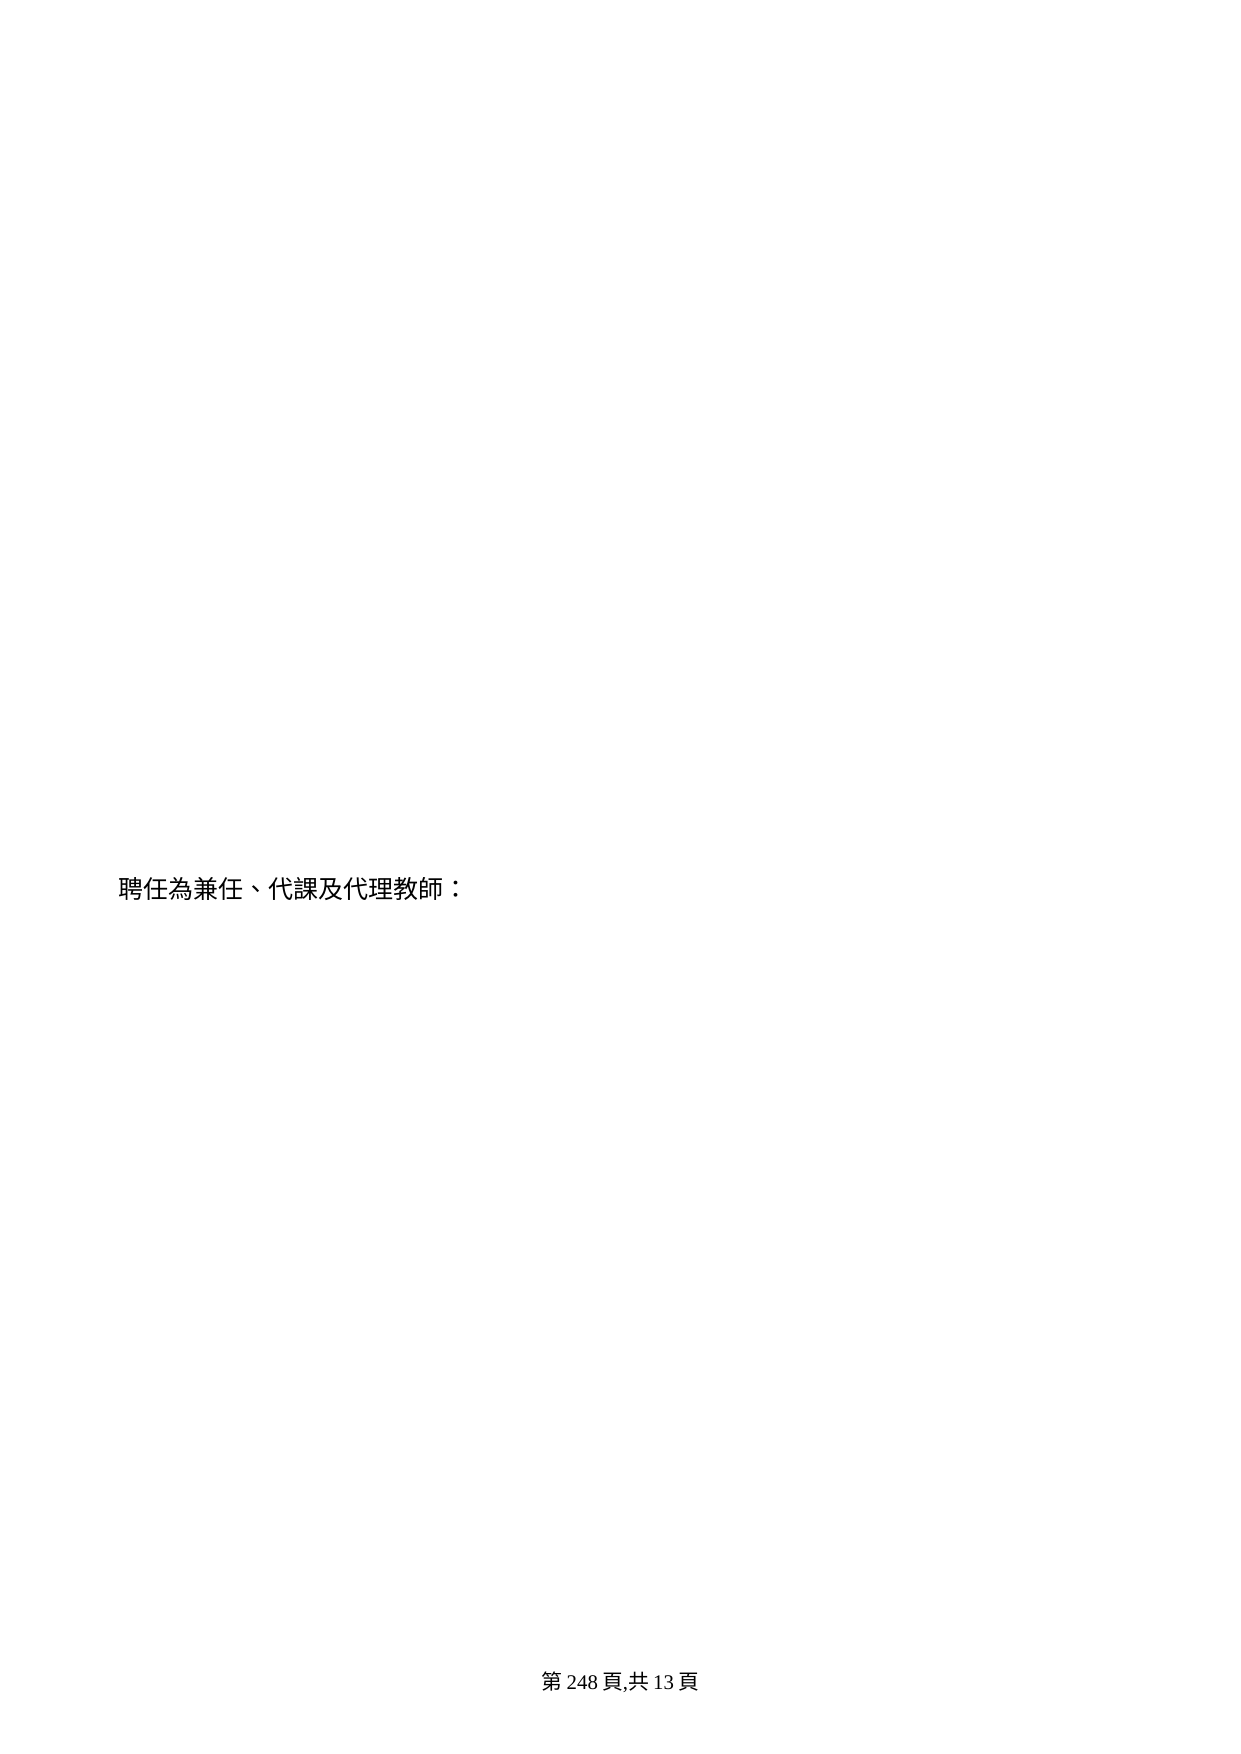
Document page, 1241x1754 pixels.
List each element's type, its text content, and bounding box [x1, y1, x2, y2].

text 聘任為兼任、代課及代理教師： [118, 846, 1122, 908]
